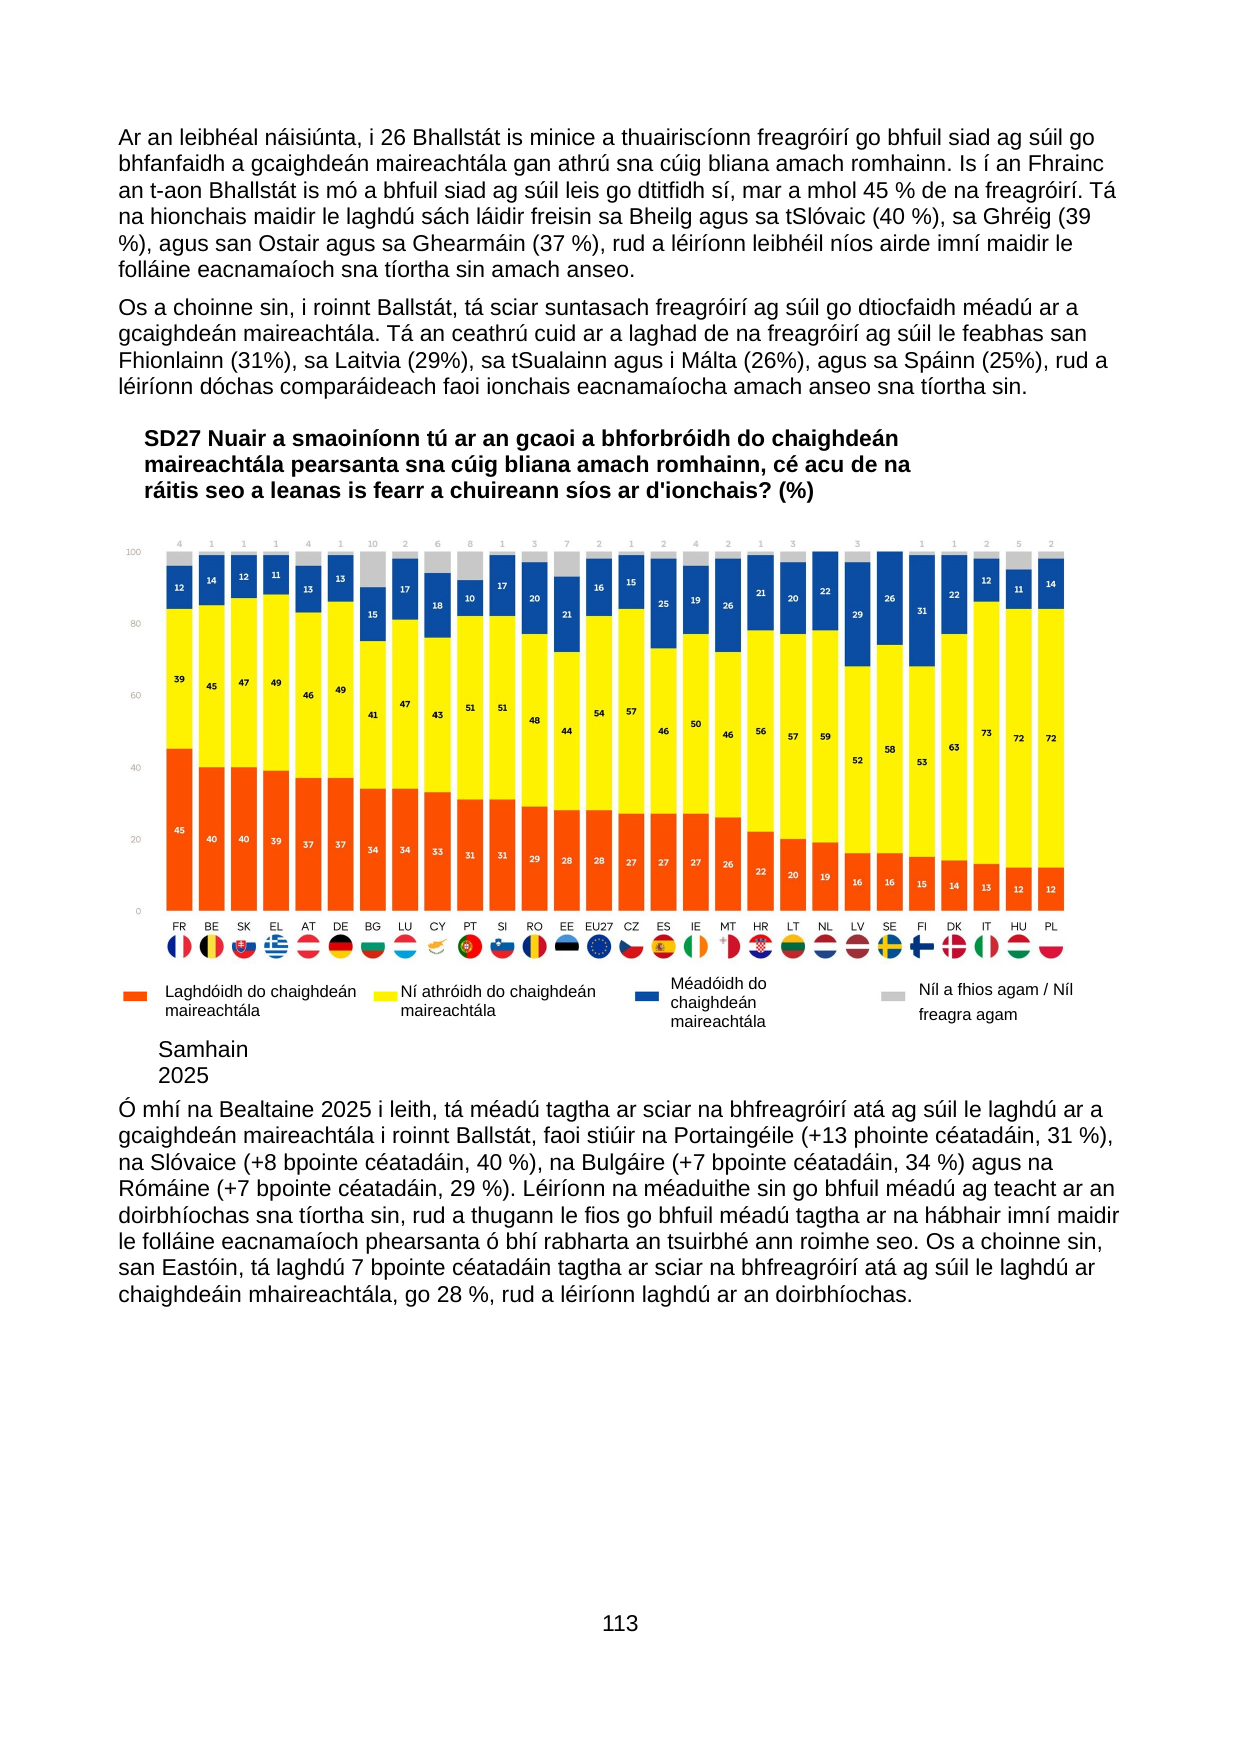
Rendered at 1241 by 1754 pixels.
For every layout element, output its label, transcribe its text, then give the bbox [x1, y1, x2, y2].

text Os a choinne sin, i roinnt Ballstát, tá sciar suntasach freagróirí ag súil go dtiocfaidh méadú ar a gcaighdeán maireachtála. Tá an ceathrú cuid ar a laghad de na freagróirí ag súil le feabhas san Fhionlainn (31%), sa Laitvia (29%), sa tSualainn agus i Málta (26%), agus sa Spáinn (25%), rud a léiríonn dóchas comparáideach faoi ionchais eacnamaíocha amach anseo sna tíortha sin. [118, 294, 1122, 399]
text Ó mhí na Bealtaine 2025 i leith, tá méadú tagtha ar sciar na bhfreagróirí atá ag súil le laghdú ar a gcaighdeán maireachtála i roinnt Ballstát, faoi stiúir na Portaingéile (+13 phointe céatadáin, 31 %), na Slóvaice (+8 bpointe céatadáin, 40 %), na Bulgáire (+7 bpointe céatadáin, 34 %) agus na Rómáine (+7 bpointe céatadáin, 29 %). Léiríonn na méaduithe sin go bhfuil méadú ag teacht ar an doirbhíochas sna tíortha sin, rud a thugann le fios go bhfuil méadú tagtha ar na hábhair imní maidir le folláine eacnamaíoch phearsanta ó bhí rabharta an tsuirbhé ann roimhe seo. Os a choinne sin, san Eastóin, tá laghdú 7 bpointe céatadáin tagtha ar sciar na bhfreagróirí atá ag súil le laghdú ar chaighdeáin mhaireachtála, go 28 %, rud a léiríonn laghdú ar an doirbhíochas. [118, 411, 1122, 1307]
text Ar an leibhéal náisiúnta, i 26 Bhallstát is minice a thuairiscíonn freagróirí go bhfuil siad ag súil go bhfanfaidh a gcaighdeán maireachtála gan athrú sna cúig bliana amach romhainn. Is í an Fhrainc an t-aon Bhallstát is mó a bhfuil siad ag súil leis go dtitfidh sí, mar a mhol 45 % de na freagróirí. Tá na hionchais maidir le laghdú sách láidir freisin sa Bheilg agus sa tSlóvaic (40 %), sa Ghréig (39 %), agus san Ostair agus sa Ghearmáin (37 %), rud a léiríonn leibhéil níos airde imní maidir le folláine eacnamaíoch sna tíortha sin amach anseo. [118, 124, 1122, 282]
picture [118, 987, 908, 1002]
picture [119, 532, 1070, 968]
